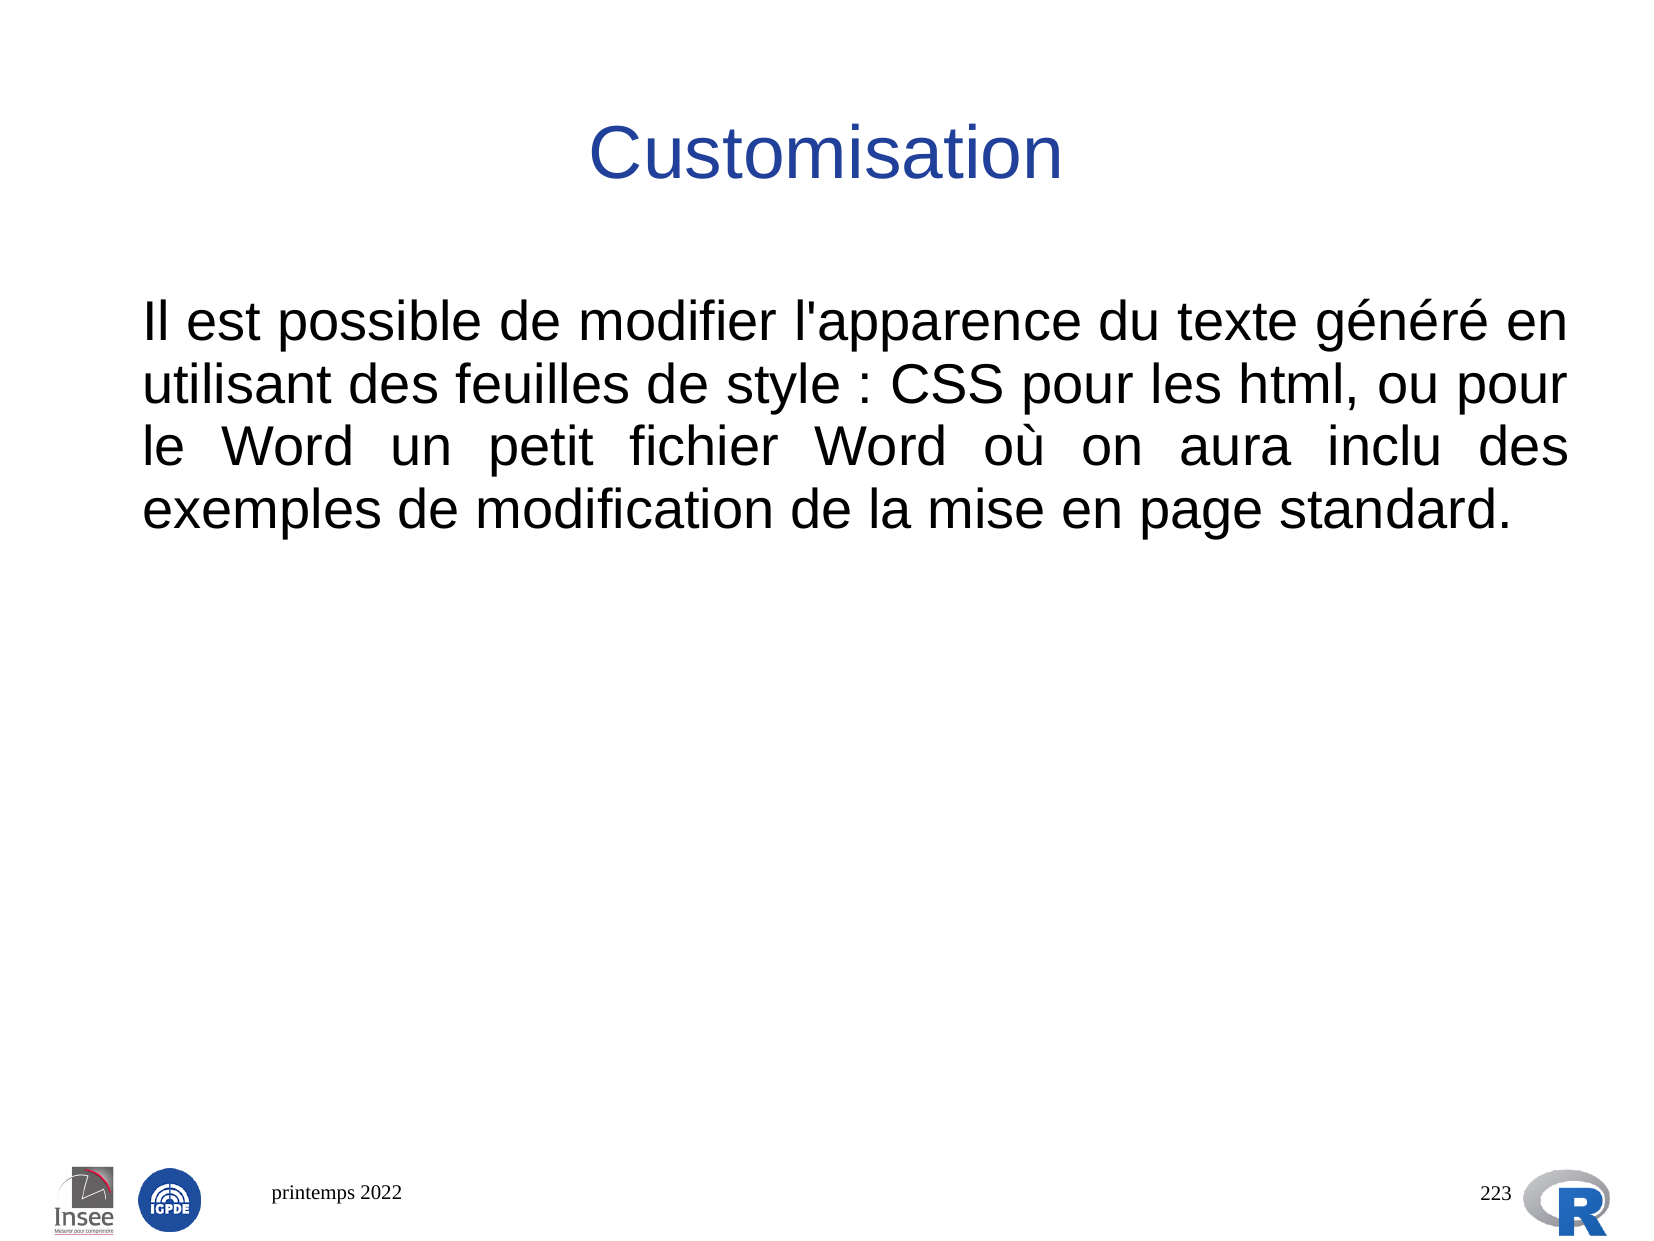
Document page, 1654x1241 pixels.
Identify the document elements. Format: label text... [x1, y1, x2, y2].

picture [138, 1168, 201, 1232]
picture [47, 1163, 120, 1236]
picture [1523, 1169, 1610, 1236]
title Customisation [82, 49, 1571, 257]
list Il est possible de modifier l'apparence du texte généré en utilisant des feuilles de style : CSS pour les html, ou pour le Word un petit fichier Word où on aura inclu des exemples de modification de la mise en page standard. [82, 290, 1571, 544]
